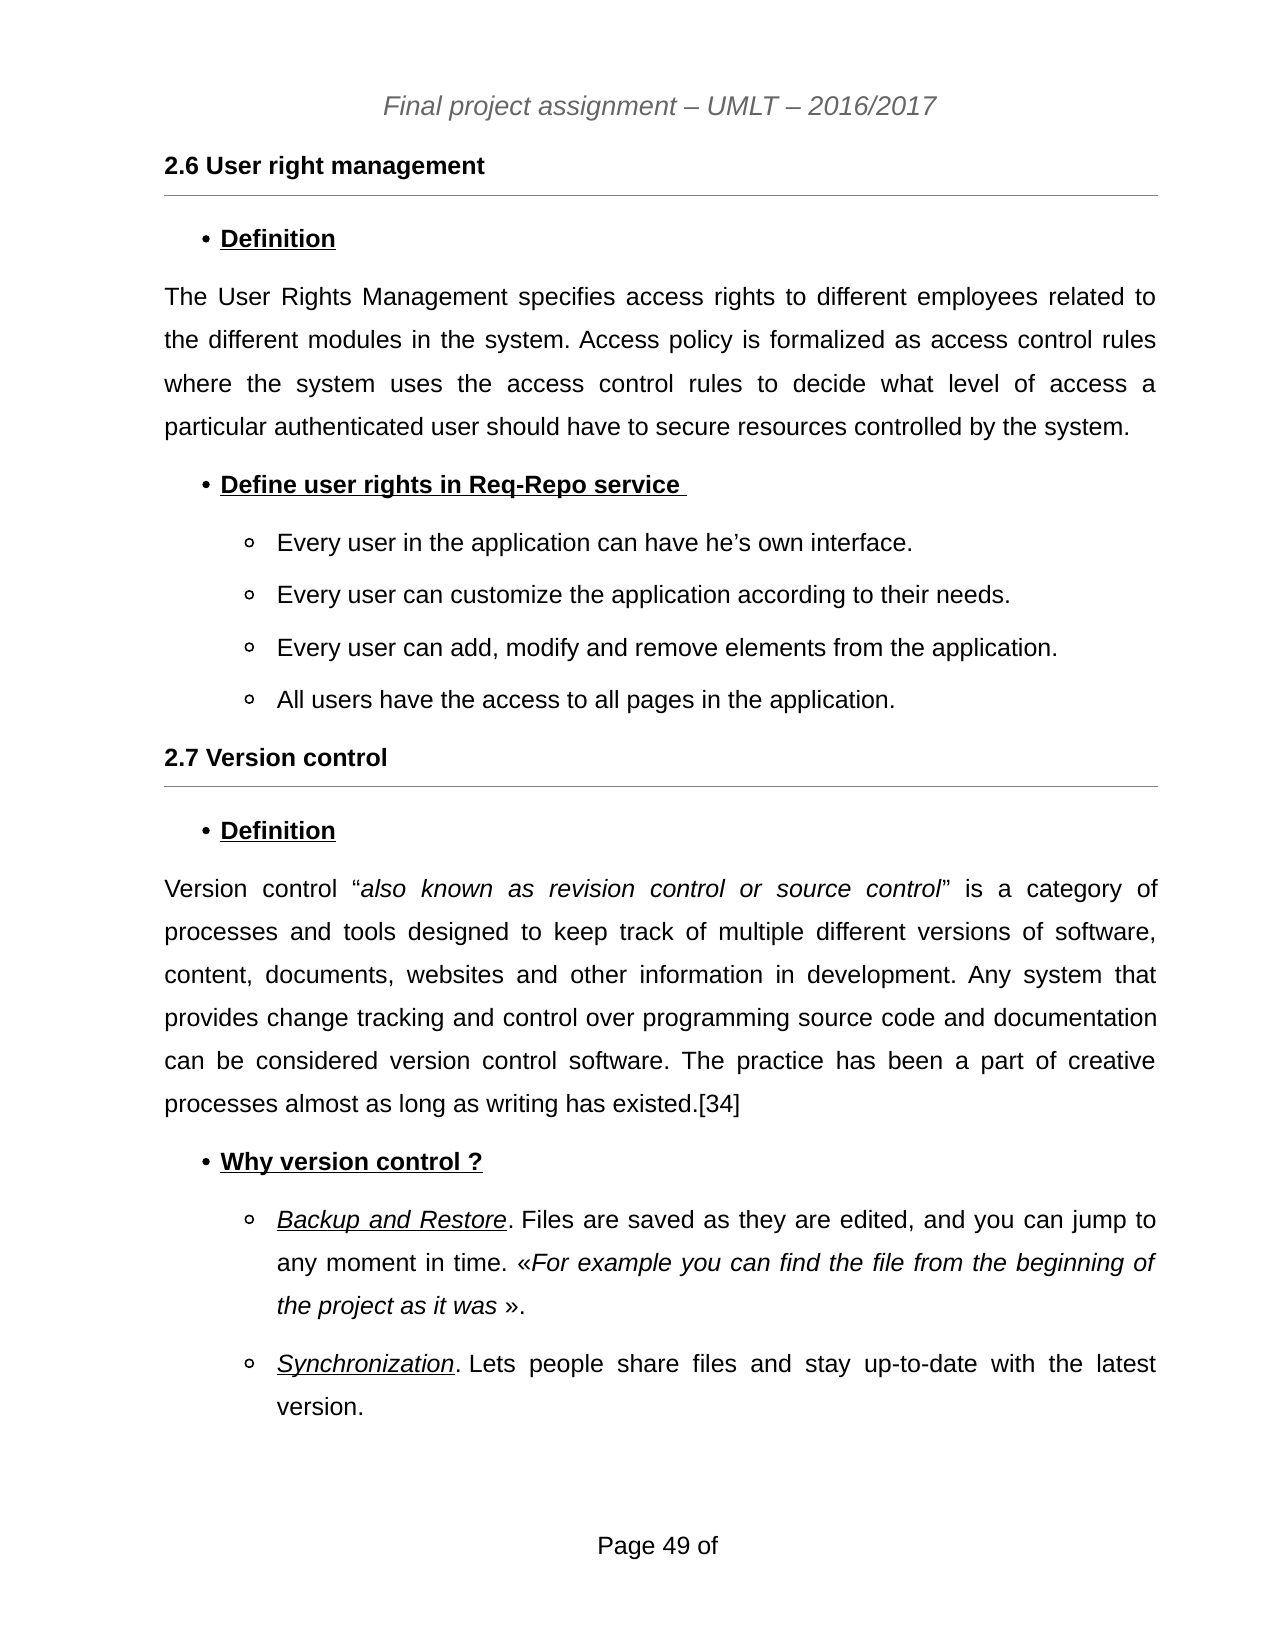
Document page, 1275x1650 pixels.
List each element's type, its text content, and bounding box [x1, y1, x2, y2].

list Synchronization. Lets people share files and stay up-to-date with the latest version. [239, 1349, 1158, 1421]
list Define user rights in Req-Repo service [202, 470, 1158, 499]
text Version control “also known as revision control or source control” is a category of processes and tools designed to keep track of multiple different versions of software, content, documents, websites and other information in development. Any system that provides change tracking and control over programming source code and documentation can be considered version control software. The practice has been a part of creative processes almost as long as writing has existed.[34] [164, 874, 1158, 1118]
subtitle 2.7 Version control [164, 743, 1158, 772]
list Definition [202, 816, 1158, 845]
subtitle 2.6 User right management [164, 151, 1158, 180]
list Backup and Restore. Files are saved as they are edited, and you can jump to any moment in time. «For example you can find the file from the beginning of the project as it was ». [239, 1205, 1158, 1320]
list Every user can add, modify and remove elements from the application. [239, 632, 1158, 661]
list Definition [202, 224, 1158, 253]
list Every user in the application can have he’s own interface. [239, 528, 1158, 557]
text The User Rights Management specifies access rights to different employees related to the different modules in the system. Access policy is formalized as access control rules where the system uses the access control rules to decide what level of access a particular authenticated user should have to secure resources controlled by the system. [164, 282, 1158, 441]
list All users have the access to all pages in the application. [239, 685, 1158, 713]
list Why version control ? [202, 1147, 1158, 1176]
list Every user can customize the application according to their needs. [239, 580, 1158, 609]
